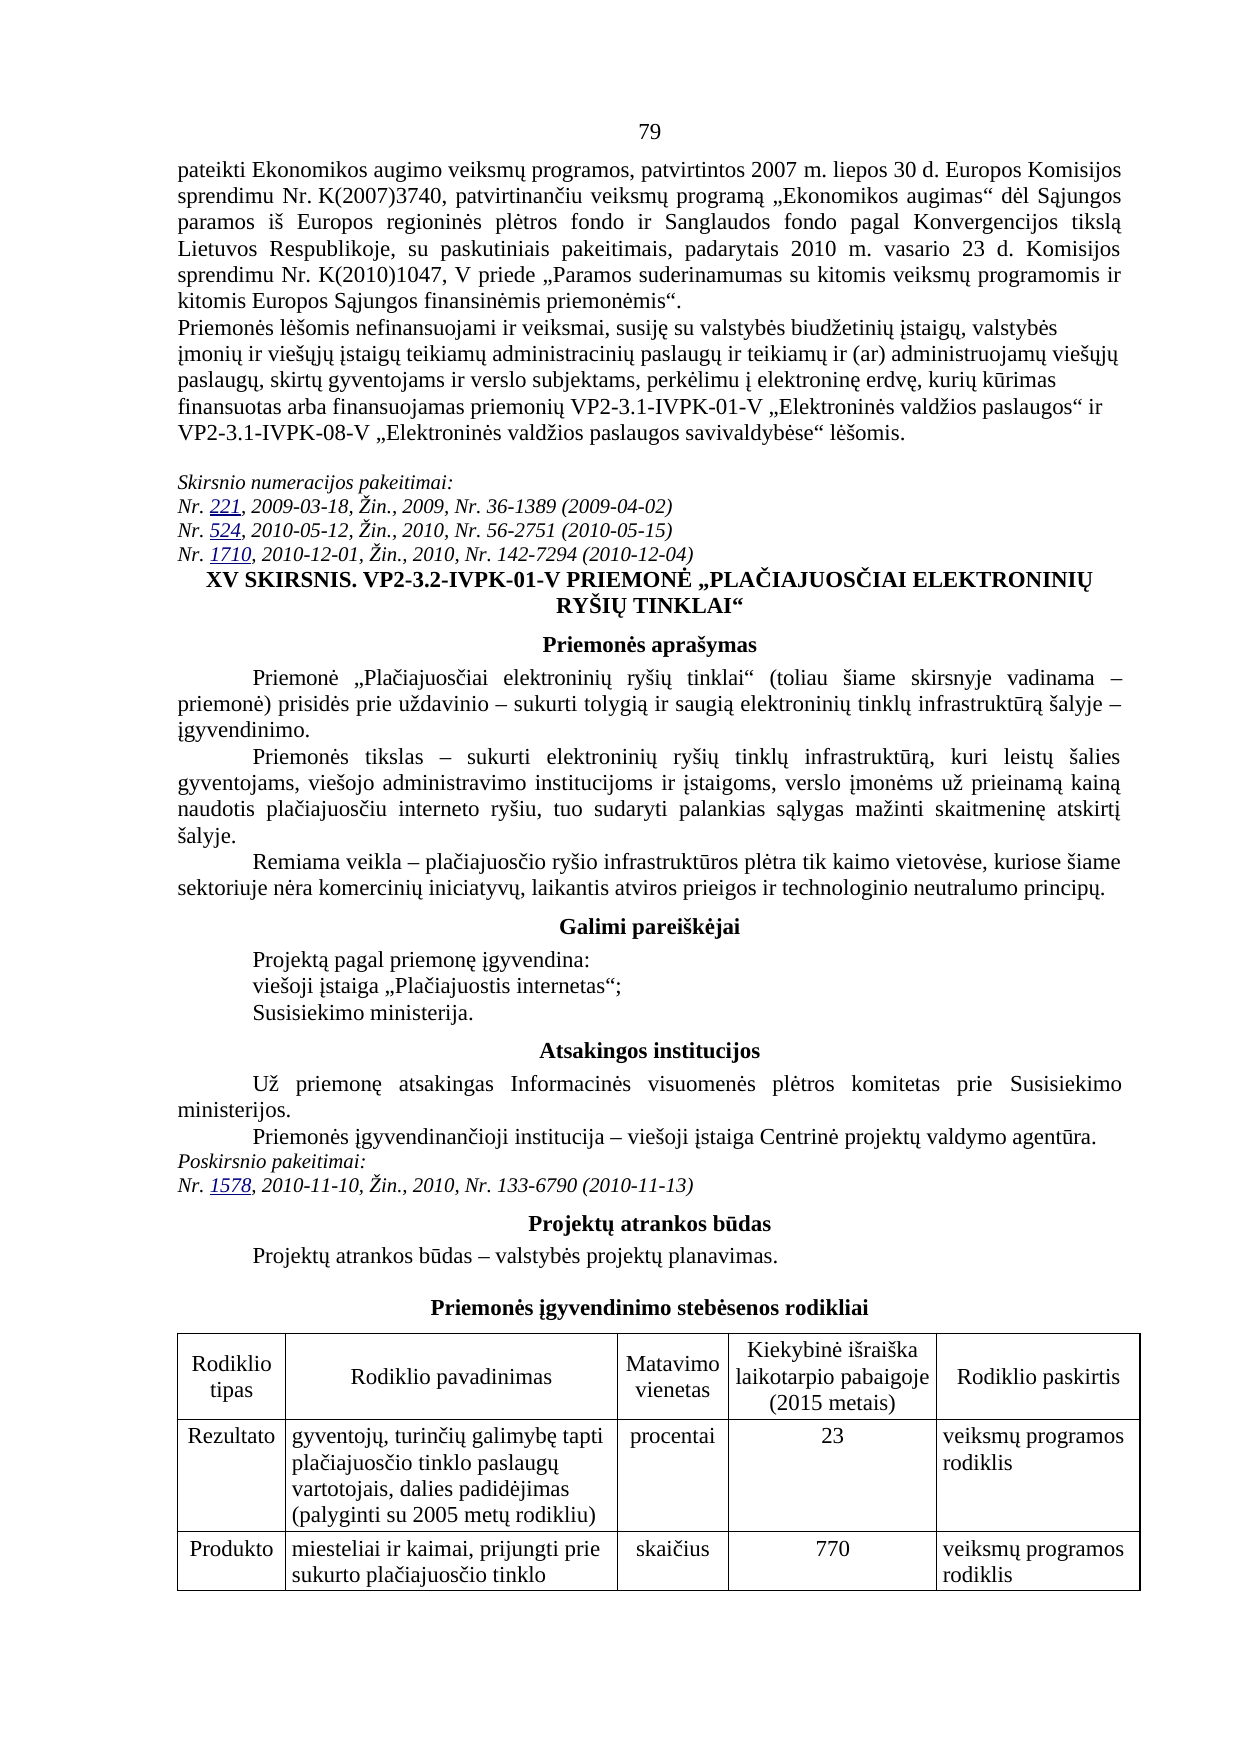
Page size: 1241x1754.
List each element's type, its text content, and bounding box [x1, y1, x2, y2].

table_cell 770 [729, 1532, 936, 1590]
table_header Matavimo vienetas [618, 1334, 728, 1418]
text Priemonės tikslas – sukurti elektroninių ryšių tinklų infrastruktūrą, kuri leistų šalies gyventojams, viešojo administravimo institucijoms ir įstaigoms, verslo įmonėms už prieinamą kainą naudotis plačiajuosčiu interneto ryšiu, tuo sudaryti palankias sąlygas mažinti skaitmeninę atskirtį šalyje. [177, 743, 1122, 848]
text Priemonė „Plačiajuosčiai elektroninių ryšių tinklai“ (toliau šiame skirsnyje vadinama – priemonė) prisidės prie uždavinio – sukurti tolygią ir saugią elektroninių tinklų infrastruktūrą šalyje – įgyvendinimo. [177, 664, 1122, 743]
table_header Rodiklio paskirtis [937, 1334, 1139, 1418]
text pateikti Ekonomikos augimo veiksmų programos, patvirtintos 2007 m. liepos 30 d. Europos Komisijos sprendimu Nr. K(2007)3740, patvirtinančiu veiksmų programą „Ekonomikos augimas“ dėl Sąjungos paramos iš Europos regioninės plėtros fondo ir Sanglaudos fondo pagal Konvergencijos tikslą Lietuvos Respublikoje, su paskutiniais pakeitimais, padarytais 2010 m. vasario 23 d. Komisijos sprendimu Nr. K(2010)1047, V priede „Paramos suderinamumas su kitomis veiksmų programomis ir kitomis Europos Sąjungos finansinėmis priemonėmis“. [177, 156, 1122, 314]
table_header Rodiklio pavadinimas [286, 1334, 617, 1418]
text Už priemonę atsakingas Informacinės visuomenės plėtros komitetas prie Susisiekimo ministerijos. [177, 1070, 1122, 1123]
table_header Rodiklio tipas [178, 1334, 285, 1418]
text Galimi pareiškėjai [177, 913, 1122, 940]
text Priemonės lėšomis nefinansuojami ir veiksmai, susiję su valstybės biudžetinių įstaigų, valstybės įmonių ir viešųjų įstaigų teikiamų administracinių paslaugų ir teikiamų ir (ar) administruojamų viešųjų paslaugų, skirtų gyventojams ir verslo subjektams, perkėlimu į elektroninę erdvę, kurių kūrimas finansuotas arba finansuojamas priemonių VP2-3.1-IVPK-01-V „Elektroninės valdžios paslaugos“ ir VP2-3.1-IVPK-08-V „Elektroninės valdžios paslaugos savivaldybėse“ lėšomis. [177, 314, 1122, 446]
table_cell miesteliai ir kaimai, prijungti prie sukurto plačiajuosčio tinklo [286, 1532, 617, 1590]
text Projektų atrankos būdas [177, 1210, 1122, 1236]
text Remiama veikla – plačiajuosčio ryšio infrastruktūros plėtra tik kaimo vietovėse, kuriose šiame sektoriuje nėra komercinių iniciatyvų, laikantis atviros prieigos ir technologinio neutralumo principų. [177, 848, 1122, 901]
table_cell 23 [729, 1420, 936, 1531]
text Poskirsnio pakeitimai: [177, 1149, 1122, 1173]
text viešoji įstaiga „Plačiajuostis internetas“; [177, 972, 1122, 999]
text Atsakingos institucijos [177, 1037, 1122, 1064]
table_cell veiksmų programos rodiklis [937, 1420, 1139, 1531]
table_cell Produkto [178, 1532, 285, 1590]
text Priemonės aprašymas [177, 631, 1122, 657]
text Nr. 1578, 2010-11-10, Žin., 2010, Nr. 133-6790 (2010-11-13) [177, 1173, 1122, 1197]
text Nr. 524, 2010-05-12, Žin., 2010, Nr. 56-2751 (2010-05-15) [177, 518, 1122, 542]
table_cell veiksmų programos rodiklis [937, 1532, 1139, 1590]
subtitle XV SKIRSNIS. VP2-3.2-IVPK-01-V PRIEMONĖ „PLAČIAJUOSČIAI ELEKTRONINIŲ RYŠIŲ TINKLAI“ [177, 566, 1122, 618]
table_cell procentai [618, 1420, 728, 1531]
text Priemonės įgyvendinimo stebėsenos rodikliai [177, 1294, 1122, 1320]
text Projektų atrankos būdas – valstybės projektų planavimas. [177, 1242, 1122, 1269]
table_cell Rezultato [178, 1420, 285, 1531]
table_cell gyventojų, turinčių galimybę tapti plačiajuosčio tinklo paslaugų vartotojais, dalies padidėjimas (palyginti su 2005 metų rodikliu) [286, 1420, 617, 1531]
text Nr. 1710, 2010-12-01, Žin., 2010, Nr. 142-7294 (2010-12-04) [177, 542, 1122, 566]
text Priemonės įgyvendinančioji institucija – viešoji įstaiga Centrinė projektų valdymo agentūra. [177, 1123, 1122, 1149]
text Projektą pagal priemonę įgyvendina: [177, 946, 1122, 972]
table_header Kiekybinė išraiška laikotarpio pabaigoje (2015 metais) [729, 1334, 936, 1418]
text Nr. 221, 2009-03-18, Žin., 2009, Nr. 36-1389 (2009-04-02) [177, 494, 1122, 518]
text Susisiekimo ministerija. [177, 999, 1122, 1025]
text Skirsnio numeracijos pakeitimai: [177, 469, 1122, 494]
table_cell skaičius [618, 1532, 728, 1590]
